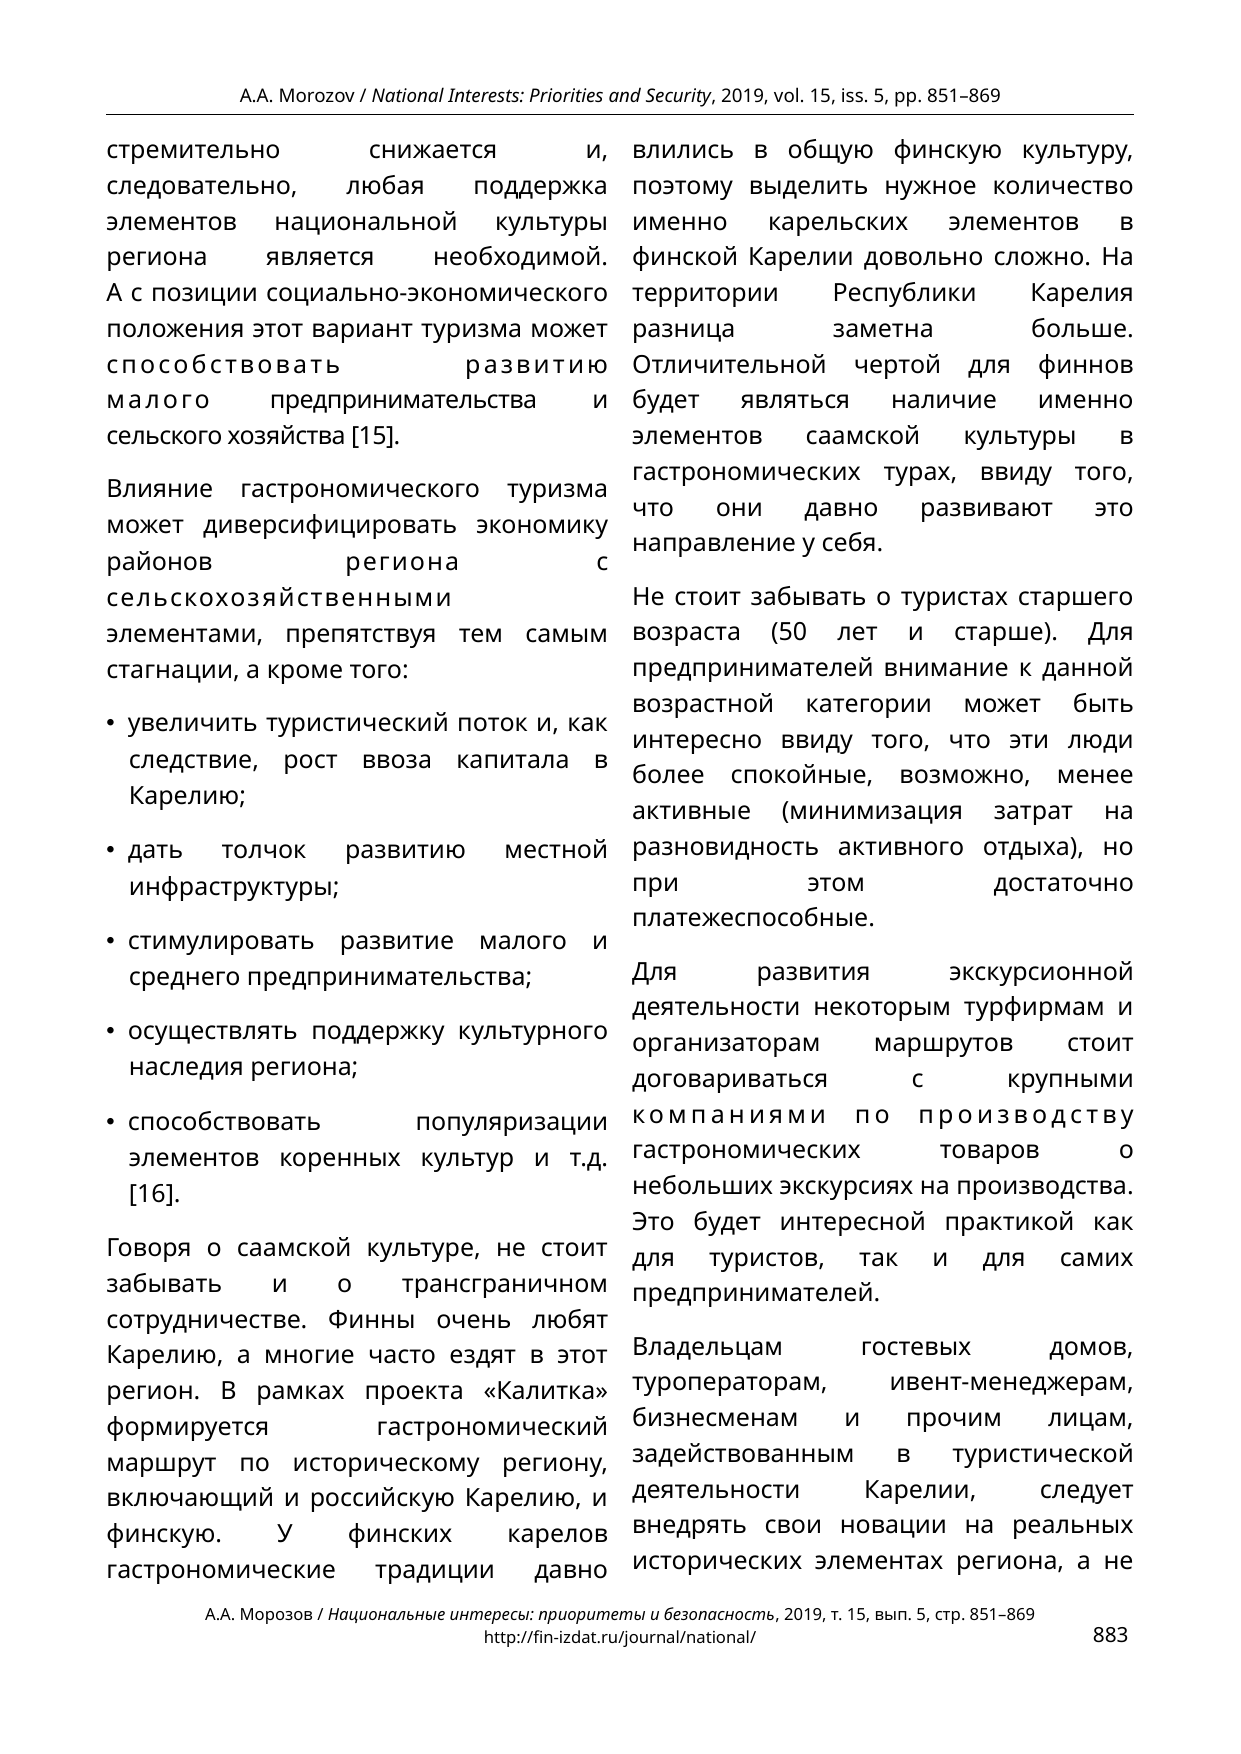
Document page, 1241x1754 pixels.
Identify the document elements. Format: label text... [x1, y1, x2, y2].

text Владельцам гостевых домов, туроператорам, ивент-менеджерам, бизнесменам и прочим лицам, задействованным в туристической деятельности Карелии, следует внедрять свои новации на реальных исторических элементах региона, а не [632, 1328, 1134, 1577]
text Влияние гастрономического туризма может диверсифицировать экономику районов региона с сельскохозяйственными элементами, препятствуя тем самым стагнации, а кроме того: [106, 471, 608, 685]
list способствовать популяризации элементов коренных культур и т.д. [16]. [106, 1103, 608, 1210]
list увеличить туристический поток и, как следствие, рост ввоза капитала в Карелию; [106, 705, 608, 812]
text Говоря о саамской культуре, не стоит забывать и о трансграничном сотрудничестве. Финны очень любят Карелию, а многие часто ездят в этот регион. В рамках проекта «Калитка» формируется гастрономический маршрут по историческому региону, включающий и российскую Карелию, и финскую. У финских карелов гастрономические традиции давно [106, 1230, 608, 1586]
text Для развития экскурсионной деятельности некоторым турфирмам и организаторам маршрутов стоит договариваться с крупными компаниями по производству гастрономических товаров о небольших экскурсиях на производства. Это будет интересной практикой как для туристов, так и для самих предпринимателей. [632, 953, 1134, 1309]
list стимулировать развитие малого и среднего предпринимательства; [106, 922, 608, 993]
text стремительно снижается и, следовательно, любая поддержка элементов национальной культуры региона является необходимой. А с позиции социально-экономического положения этот вариант туризма может способствовать развитию малого предпринимательства и сельского хозяйства [15]. [106, 132, 608, 452]
list осуществлять поддержку культурного наследия региона; [106, 1013, 608, 1083]
list дать толчок развитию местной инфраструктуры; [106, 832, 608, 902]
text Не стоит забывать о туристах старшего возраста (50 лет и старше). Для предпринимателей внимание к данной возрастной категории может быть интересно ввиду того, что эти люди более спокойные, возможно, менее активные (минимизация затрат на разновидность активного отдыха), но при этом достаточно платежеспособные. [632, 578, 1134, 934]
text влились в общую финскую культуру, поэтому выделить нужное количество именно карельских элементов в финской Карелии довольно сложно. На территории Республики Карелия разница заметна больше. Отличительной чертой для финнов будет являться наличие именно элементов саамской культуры в гастрономических турах, ввиду того, что они давно развивают это направление у себя. [632, 132, 1134, 559]
